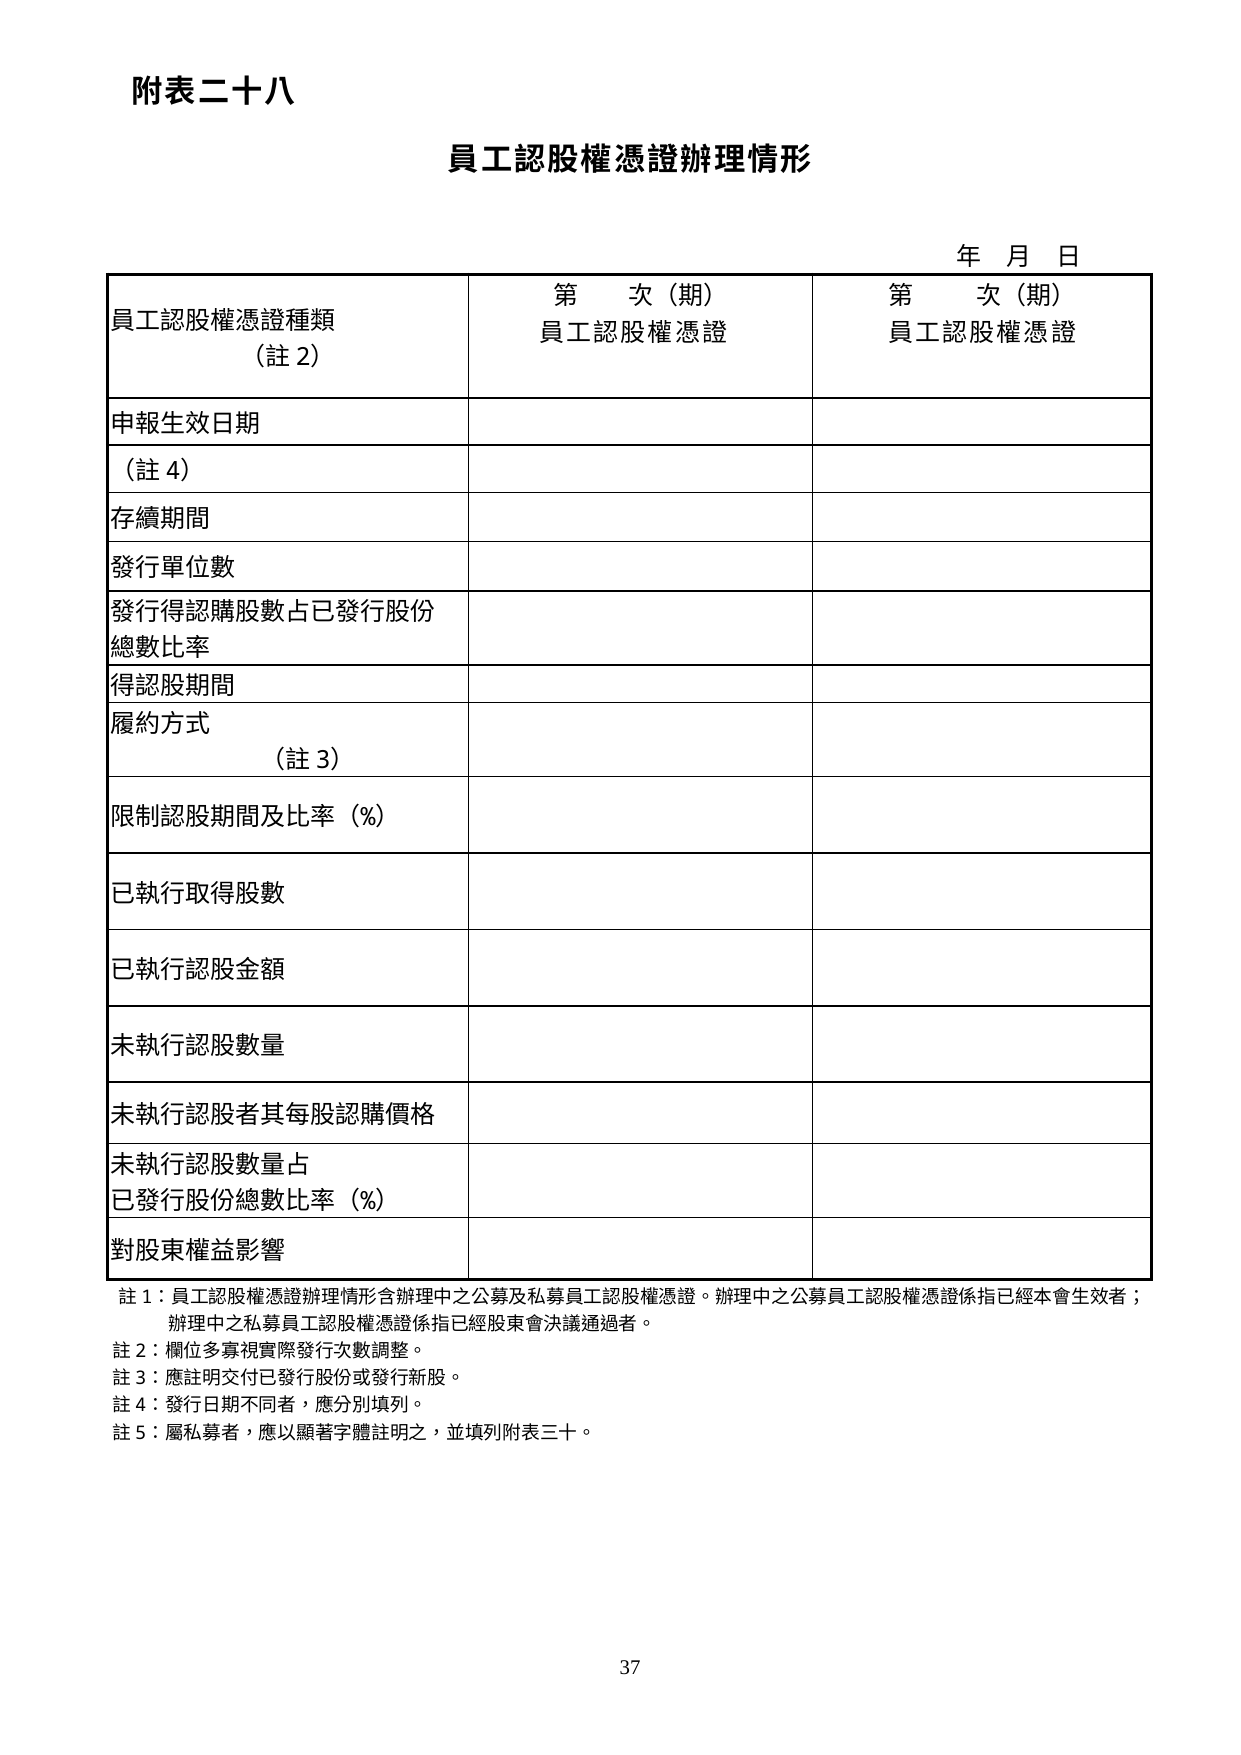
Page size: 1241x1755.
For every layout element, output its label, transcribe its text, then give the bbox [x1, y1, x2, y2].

text 註5：屬私募者，應以顯著字體註明之，並填列附表三十。 [112, 1417, 1128, 1444]
table_cell 申報生效日期 [109, 399, 468, 444]
text 註1：員工認股權憑證辦理情形含辦理中之公募及私募員工認股權憑證。辦理中之公募員工認股權憑證係指已經本會生效者；辦理中之私募員工認股權憑證係指已經股東會決議通過者。 [119, 1281, 1128, 1336]
table_cell [469, 703, 812, 776]
table_cell [469, 854, 812, 928]
table_cell [469, 666, 812, 702]
table_cell 未執行認股者其每股認購價格 [109, 1083, 468, 1143]
text 附表二十八 [131, 67, 1128, 112]
text 註2：欄位多寡視實際發行次數調整。 [112, 1336, 1128, 1363]
table_cell 發行得認購股數占已發行股份 總數比率 [109, 592, 468, 664]
table_cell [469, 1144, 812, 1217]
table_cell 已執行取得股數 [109, 854, 468, 928]
table_cell [469, 1083, 812, 1143]
table_cell 得認股期間 [109, 666, 468, 702]
table_cell [813, 592, 1150, 664]
table_cell [469, 399, 812, 444]
table_cell [813, 542, 1150, 590]
table_cell [469, 493, 812, 541]
table_cell 未執行認股數量占 已發行股份總數比率（%） [109, 1144, 468, 1217]
table_cell （註4） [109, 446, 468, 492]
text 員工認股權憑證辦理情形 [131, 134, 1128, 180]
table_cell [469, 1007, 812, 1081]
table_cell [469, 542, 812, 590]
table_cell [813, 1218, 1150, 1278]
table_cell [813, 493, 1150, 541]
table_cell [813, 1007, 1150, 1081]
table_cell [813, 777, 1150, 852]
text 註3：應註明交付已發行股份或發行新股。 [112, 1363, 1128, 1390]
table_cell 發行單位數 [109, 542, 468, 590]
table_cell 存續期間 [109, 493, 468, 541]
table_cell 對股東權益影響 [109, 1218, 468, 1278]
table_header 第 次（期） 員工認股權憑證 [813, 276, 1150, 397]
table_cell [813, 1083, 1150, 1143]
table_cell 未執行認股數量 [109, 1007, 468, 1081]
table_cell [813, 930, 1150, 1005]
table_cell 限制認股期間及比率（%） [109, 777, 468, 852]
table_header 員工認股權憑證種類 （註2） [109, 276, 468, 397]
table_cell [813, 399, 1150, 444]
table_cell [469, 777, 812, 852]
table_cell [813, 446, 1150, 492]
table_cell [813, 854, 1150, 928]
table_cell 已執行認股金額 [109, 930, 468, 1005]
table_cell [813, 666, 1150, 702]
table_cell [813, 703, 1150, 776]
table_cell 履約方式 （註3） [109, 703, 468, 776]
table_cell [469, 1218, 812, 1278]
table_header 第 次（期） 員工認股權憑證 [469, 276, 812, 397]
table_cell [469, 592, 812, 664]
table_cell [469, 446, 812, 492]
table_cell [469, 930, 812, 1005]
text 註4：發行日期不同者，應分別填列。 [112, 1390, 1128, 1417]
table_cell [813, 1144, 1150, 1217]
text 年 月 日 [131, 202, 1196, 273]
